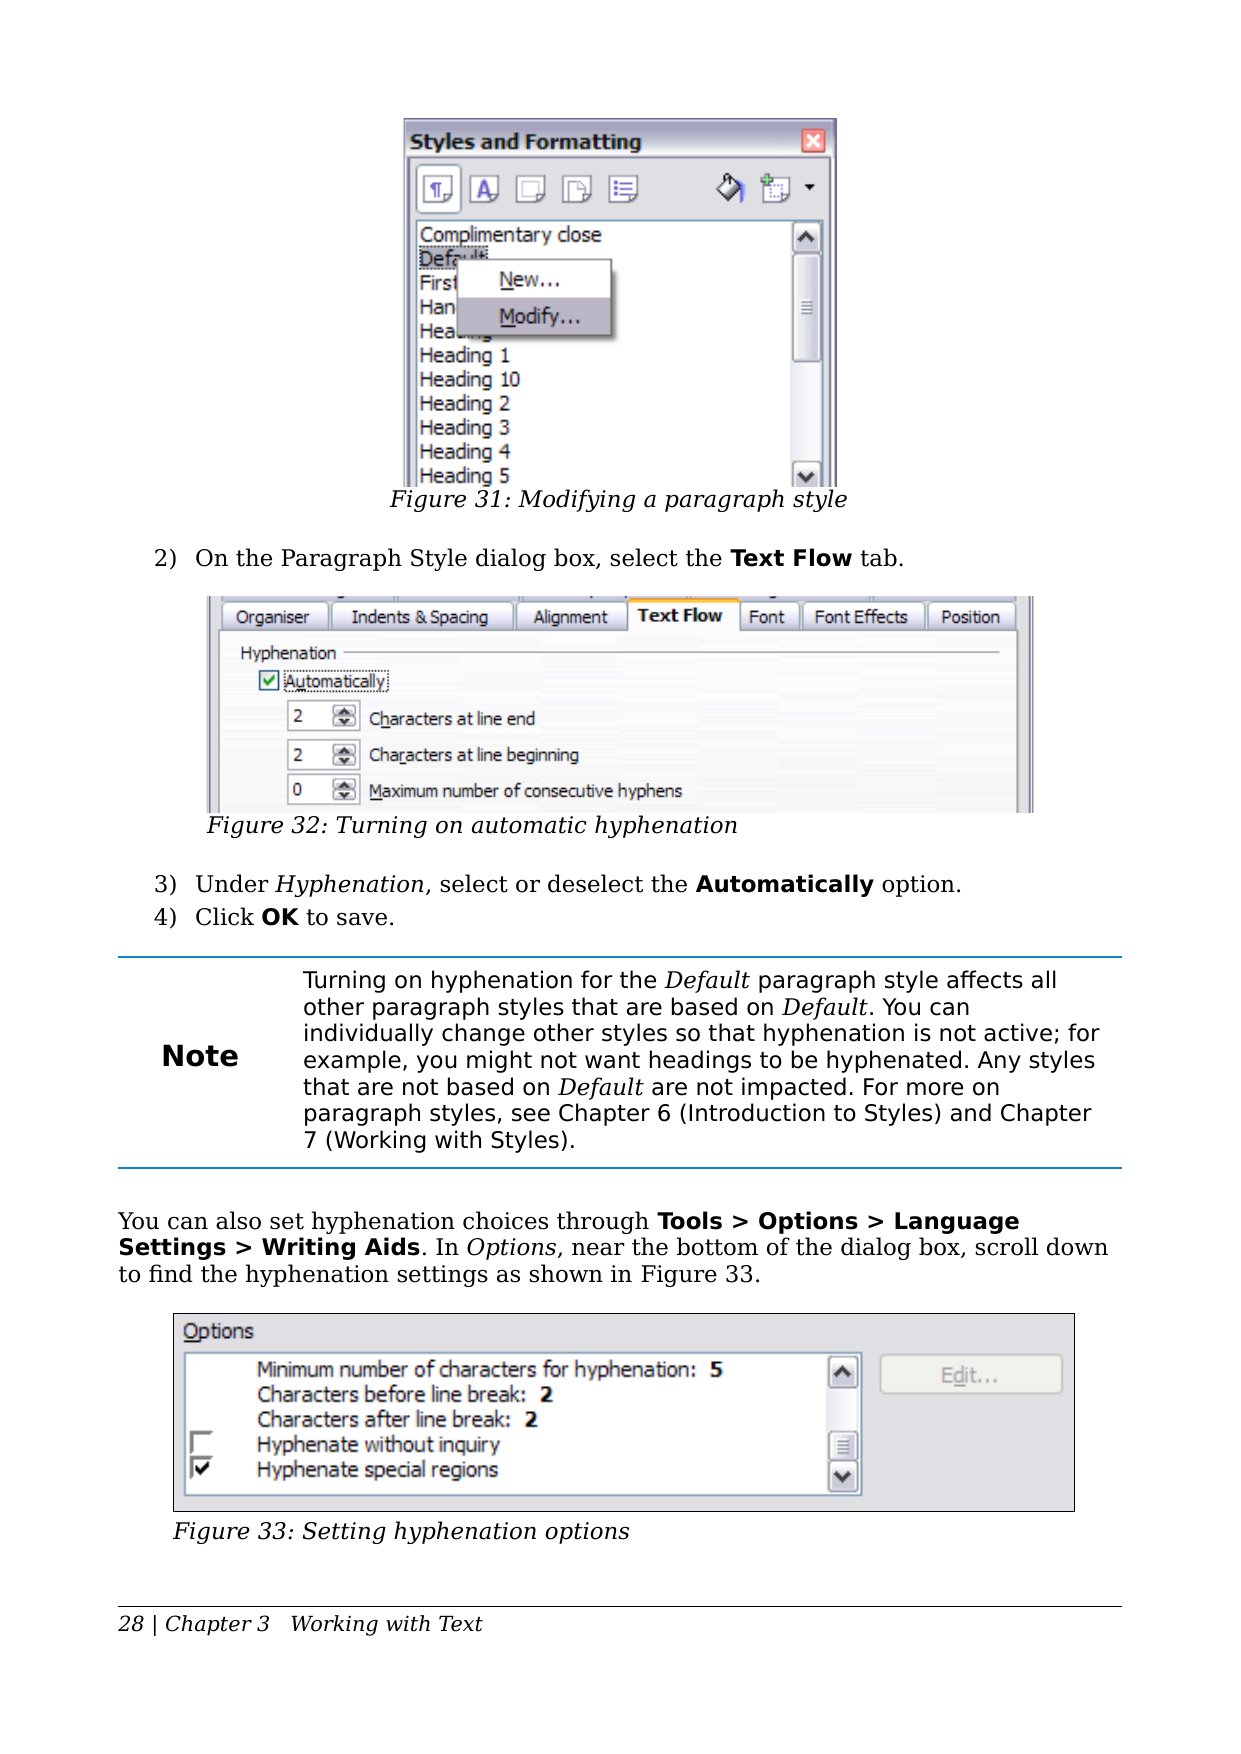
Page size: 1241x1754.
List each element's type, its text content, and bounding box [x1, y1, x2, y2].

picture [174, 1314, 1074, 1511]
table_header Note [118, 958, 281, 1167]
table_header Turning on hyphenation for the Default paragraph style affects all other paragraph styles that are based on Default. You can individually change other styles so that hyphenation is not active; for example, you might not want headings to be hyphenated. Any styles that are not based on Default are not impacted. For more on paragraph styles, see Chapter 6 (Introduction to Styles) and Chapter 7 (Working with Styles). [281, 958, 1122, 1167]
picture [206, 596, 1034, 813]
text You can also set hyphenation choices through Tools > Options > Language Settings > Writing Aids. In Options, near the bottom of the dialog box, scroll down to find the hyphenation settings as shown in Figure 33. [118, 1208, 1122, 1288]
text Figure 31: Modifying a paragraph style [367, 486, 873, 513]
text Figure 33: Setting hyphenation options [173, 1518, 1074, 1544]
text Figure 32: Turning on automatic hyphenation [207, 813, 1033, 839]
list On the Paragraph Style dialog box, select the Text Flow tab. [177, 546, 1122, 572]
list Under Hyphenation, select or deselect the Automatically option. [177, 872, 1122, 898]
list Click OK to save. [177, 904, 1122, 931]
picture [403, 118, 837, 487]
